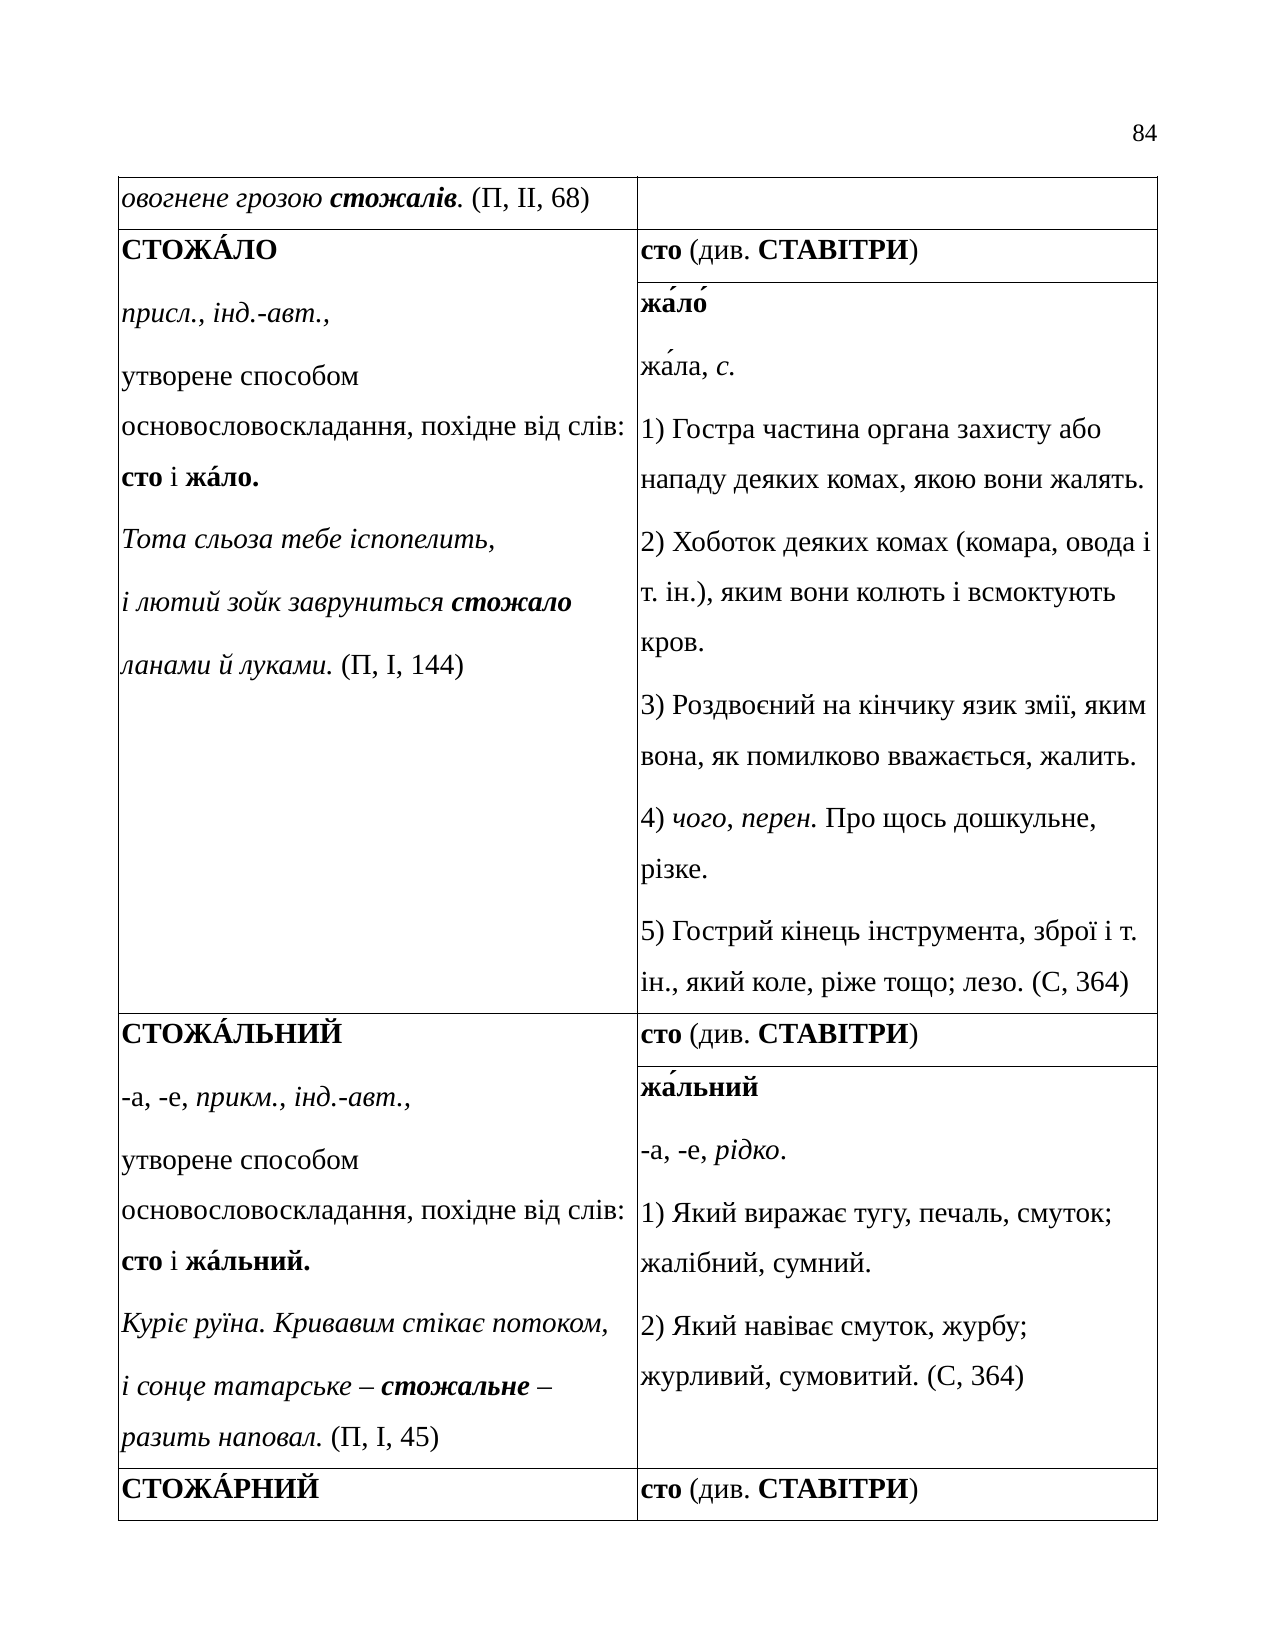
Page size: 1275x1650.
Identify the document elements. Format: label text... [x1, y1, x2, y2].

table_cell сто (див. СТАВІТРИ) [638, 230, 1157, 282]
table_cell СТОЖÁЛЬНИЙ -а, -е, прикм., інд.-авт., утворене способом основословоскладання, похідне від слів: сто і жáльний. Куріє руїна. Кривавим стікає потоком, і сонце татарське – стожальне – разить наповал. (П, І, 45) [119, 1014, 637, 1468]
table_cell жа́льний -а, -е, рідко. 1) Який виражає тугу, печаль, смуток; жалібний, сумний. 2) Який навіває смуток, журбу; журливий, сумовитий. (С, 364) [638, 1067, 1157, 1468]
table_cell СТОЖÁРНИЙ [119, 1469, 637, 1520]
table_cell [638, 178, 1157, 229]
table_cell СТОЖÁЛО присл., інд.-авт., утворене способом основословоскладання, похідне від слів: сто і жáло. Тота сльоза тебе іспопелить, і лютий зойк завруниться стожало ланами й луками. (П, І, 144) [119, 230, 637, 1013]
table_cell сто (див. СТАВІТРИ) [638, 1014, 1157, 1066]
table_cell овогнене грозою стожалів. (П, ІІ, 68) [119, 178, 637, 229]
table_cell сто (див. СТАВІТРИ) [638, 1469, 1157, 1520]
table_cell жа́ло́ жа́ла, с. 1) Гостра частина органа захисту або нападу деяких комах, якою вони жалять. 2) Хоботок деяких комах (комара, овода і т. ін.), яким вони колють і всмоктують кров. 3) Роздвоєний на кінчику язик змії, яким вона, як помилково вважається, жалить. 4) чого, перен. Про щось дошкульне, різке. 5) Гострий кінець інструмента, зброї і т. ін., який коле, ріже тощо; лезо. (С, 364) [638, 283, 1157, 1013]
